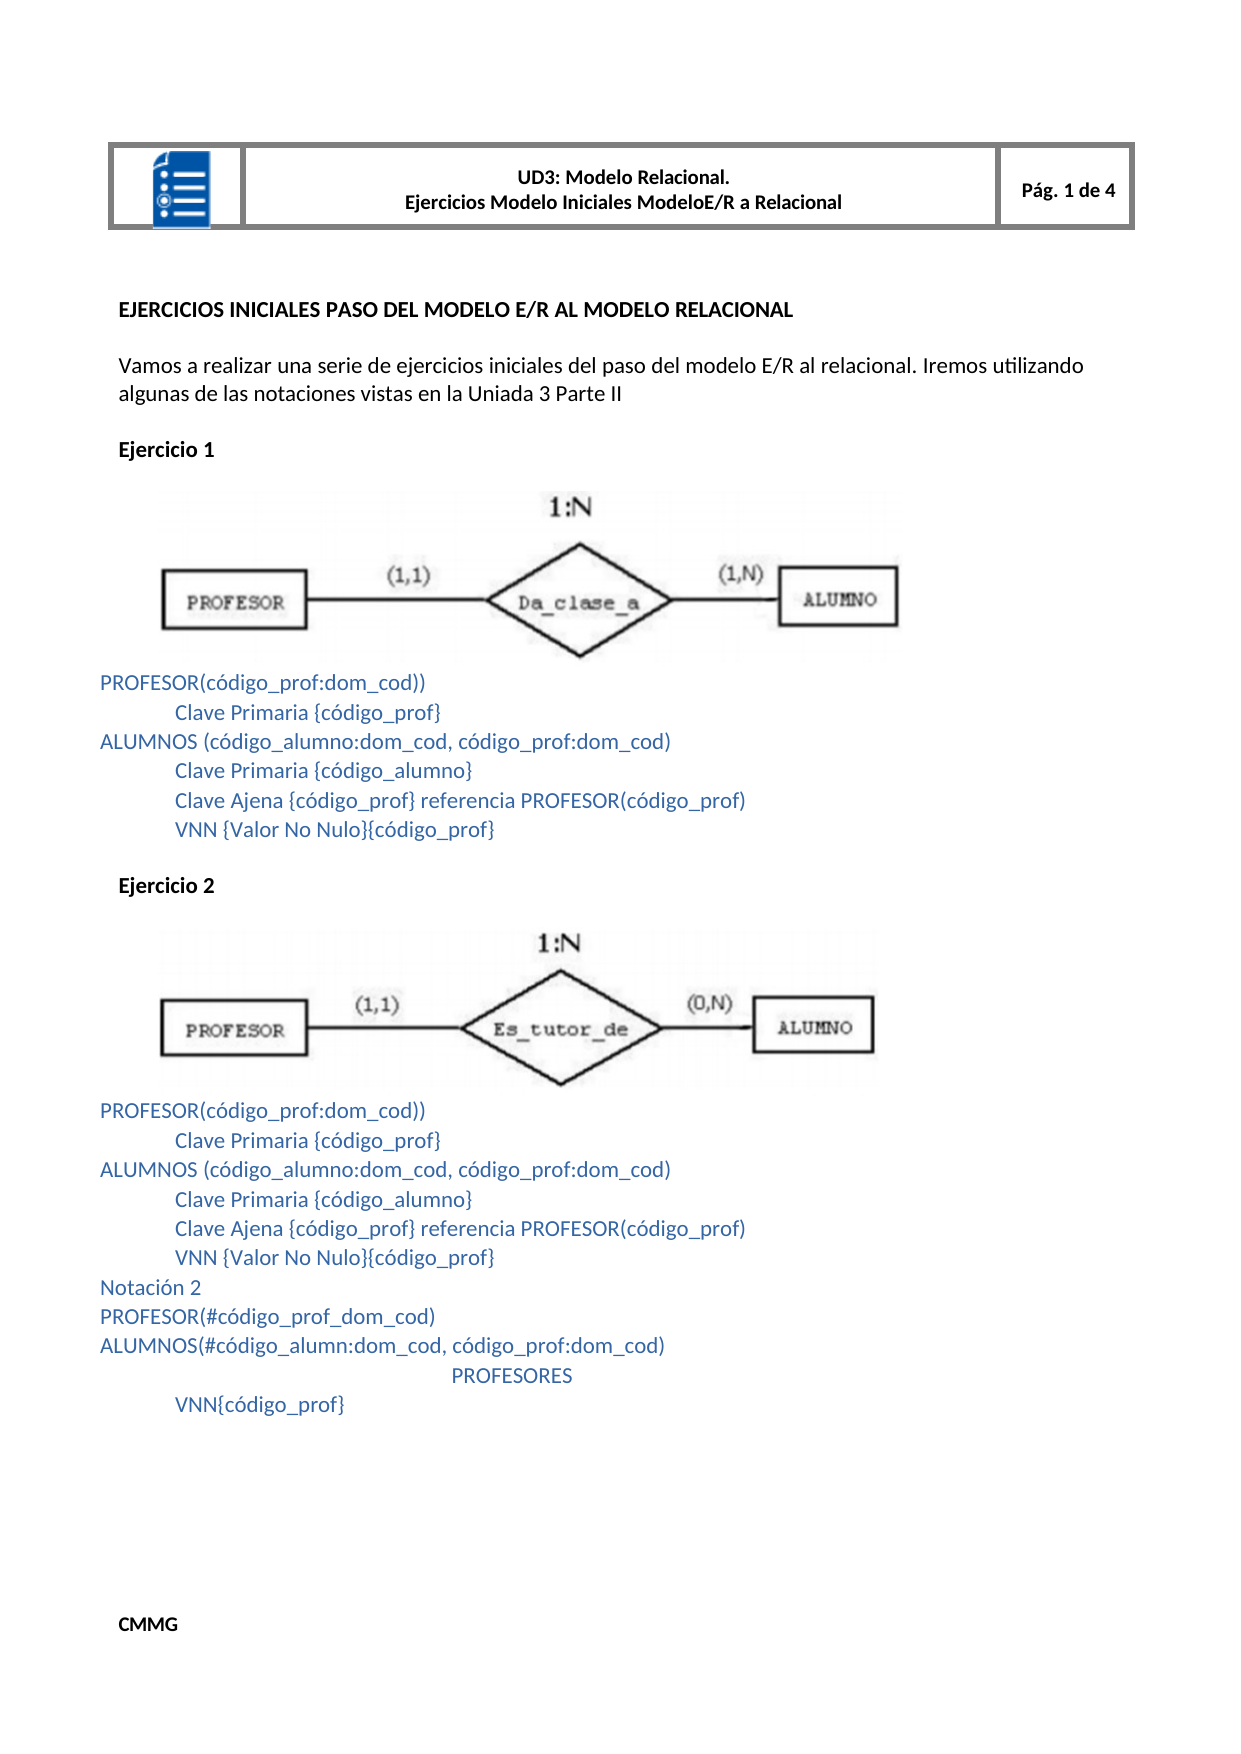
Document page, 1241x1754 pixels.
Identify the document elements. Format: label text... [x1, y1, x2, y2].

text VNN {Valor No Nulo}{código_prof} [100, 1243, 1148, 1272]
text PROFESORES [100, 1361, 1148, 1389]
text PROFESOR(#código_prof_dom_cod) [100, 1302, 1148, 1330]
text Clave Primaria {código_prof} [100, 698, 1148, 726]
text Clave Ajena {código_prof} referencia PROFESOR(código_prof) [100, 1214, 1148, 1242]
text Ejercicio 1 [118, 435, 1148, 463]
text Clave Ajena {código_prof} referencia PROFESOR(código_prof) [100, 786, 1148, 814]
text VNN {Valor No Nulo}{código_prof} [100, 815, 1148, 843]
text Notación 2 [100, 1273, 1148, 1301]
text Clave Primaria {código_alumno} [100, 756, 1148, 784]
text VNN{código_prof} [100, 1390, 1148, 1418]
text Ejercicio 2 [118, 872, 1148, 899]
text Clave Primaria {código_alumno} [100, 1185, 1148, 1213]
text Clave Primaria {código_prof} [100, 1126, 1148, 1154]
text ALUMNOS (código_alumno:dom_cod, código_prof:dom_cod) [100, 727, 1148, 755]
text ALUMNOS(#código_alumn:dom_cod, código_prof:dom_cod) [100, 1332, 1148, 1360]
text ALUMNOS (código_alumno:dom_cod, código_prof:dom_cod) [100, 1155, 1148, 1183]
text PROFESOR(código_prof:dom_cod)) [100, 926, 1148, 1125]
text EJERCICIOS INICIALES PASO DEL MODELO E/R AL MODELO RELACIONAL [118, 295, 1148, 323]
picture [152, 151, 211, 229]
text Vamos a realizar una serie de ejercicios iniciales del paso del modelo E/R al relacional. Iremos utilizando algunas de las notaciones vistas en la Uniada 3 Parte II [118, 351, 1144, 407]
text PROFESOR(código_prof:dom_cod)) [100, 490, 1148, 696]
